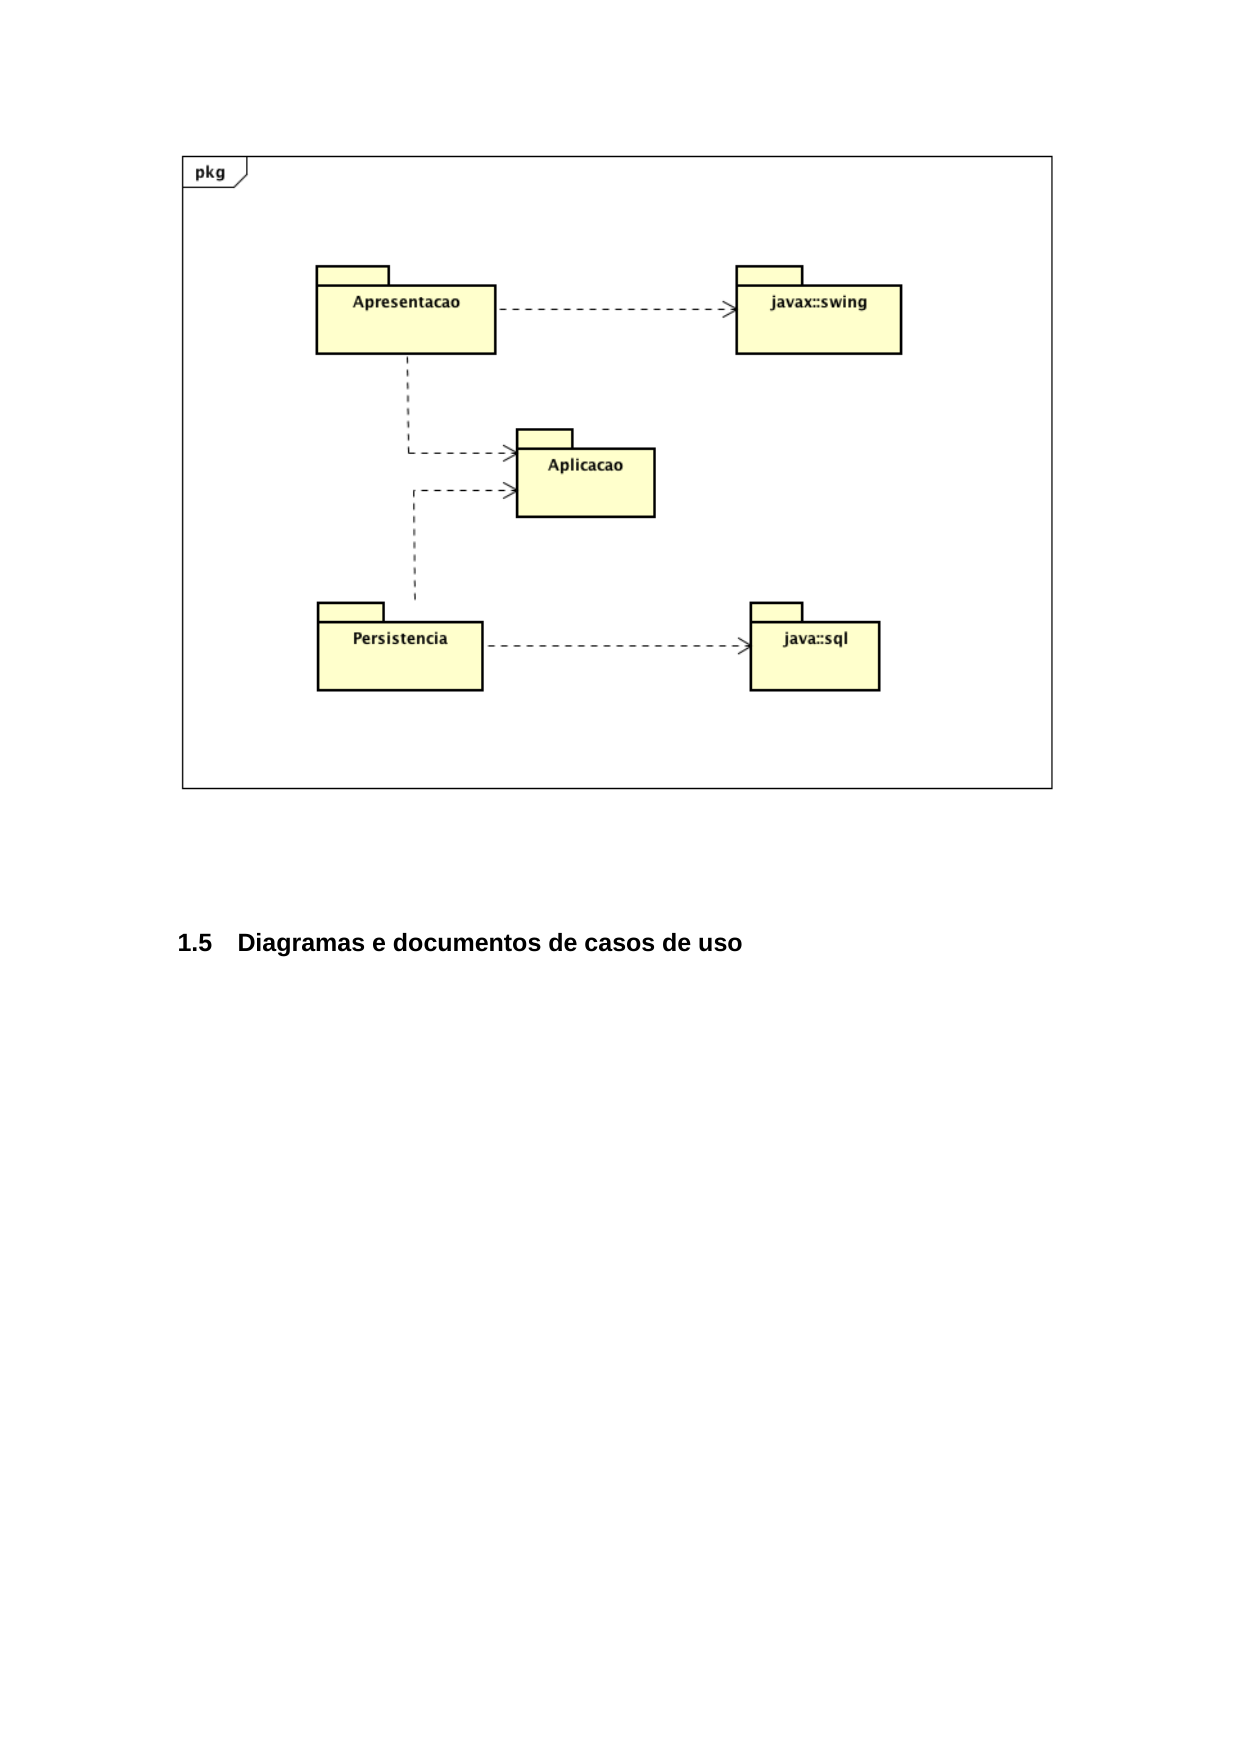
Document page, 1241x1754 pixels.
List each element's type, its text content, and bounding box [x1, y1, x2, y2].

picture [177, 147, 1063, 797]
subtitle Diagramas e documentos de casos de uso [177, 928, 1063, 956]
